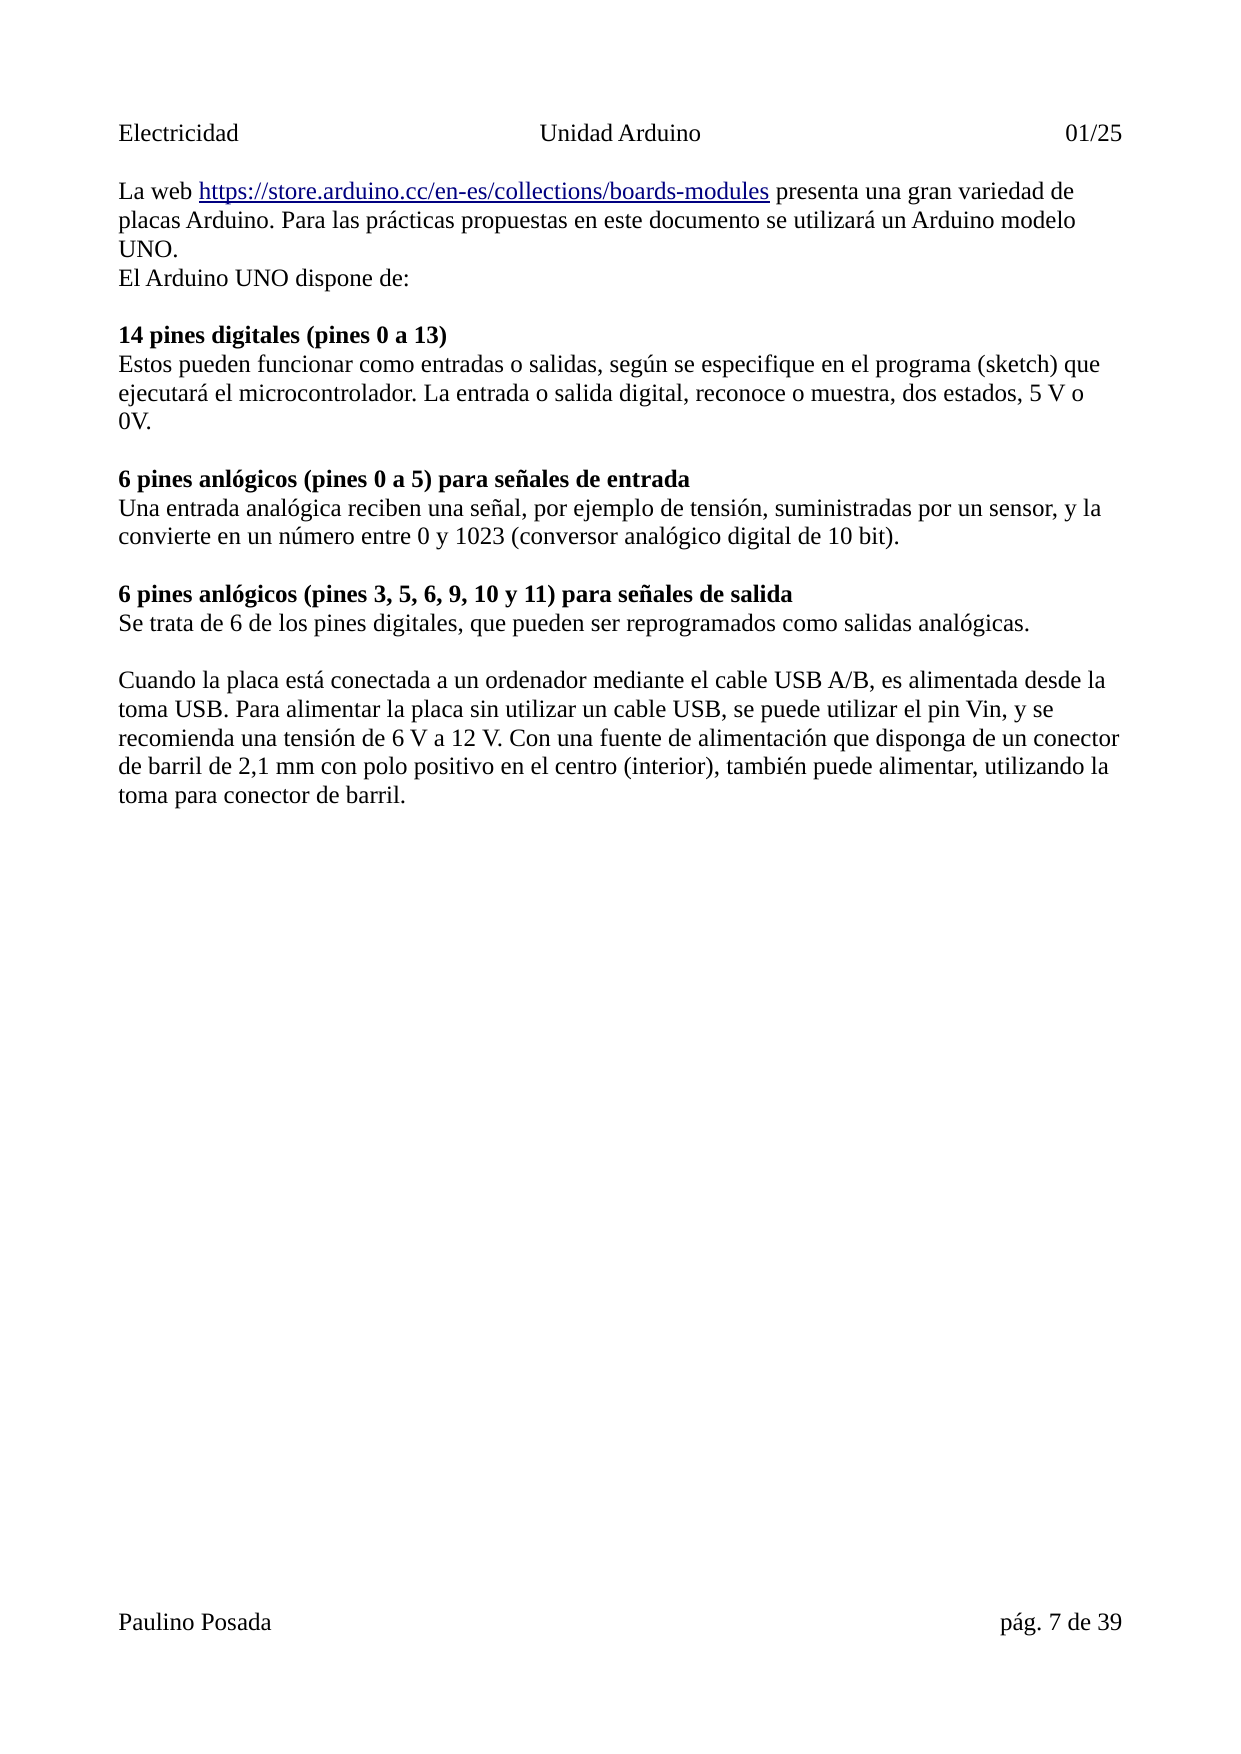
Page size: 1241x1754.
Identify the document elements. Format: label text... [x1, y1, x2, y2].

text Se trata de 6 de los pines digitales, que pueden ser reprogramados como salidas analógicas. [118, 608, 1122, 636]
text 6 pines anlógicos (pines 3, 5, 6, 9, 10 y 11) para señales de salida [118, 579, 1122, 608]
text Una entrada analógica reciben una señal, por ejemplo de tensión, suministradas por un sensor, y la convierte en un número entre 0 y 1023 (conversor analógico digital de 10 bit). [118, 493, 1122, 550]
text La web https://store.arduino.cc/en-es/collections/boards-modules presenta una gran variedad de placas Arduino. Para las prácticas propuestas en este documento se utilizará un Arduino modelo UNO. [118, 176, 1122, 263]
text El Arduino UNO dispone de: [118, 263, 1122, 291]
text Estos pueden funcionar como entradas o salidas, según se especifique en el programa (sketch) que ejecutará el microcontrolador. La entrada o salida digital, reconoce o muestra, dos estados, 5 V o 0V. [118, 349, 1122, 435]
text 6 pines anlógicos (pines 0 a 5) para señales de entrada [118, 464, 1122, 493]
text 14 pines digitales (pines 0 a 13) [118, 320, 1122, 349]
text Cuando la placa está conectada a un ordenador mediante el cable USB A/B, es alimentada desde la toma USB. Para alimentar la placa sin utilizar un cable USB, se puede utilizar el pin Vin, y se recomienda una tensión de 6 V a 12 V. Con una fuente de alimentación que disponga de un conector de barril de 2,1 mm con polo positivo en el centro (interior), también puede alimentar, utilizando la toma para conector de barril. [118, 665, 1122, 809]
